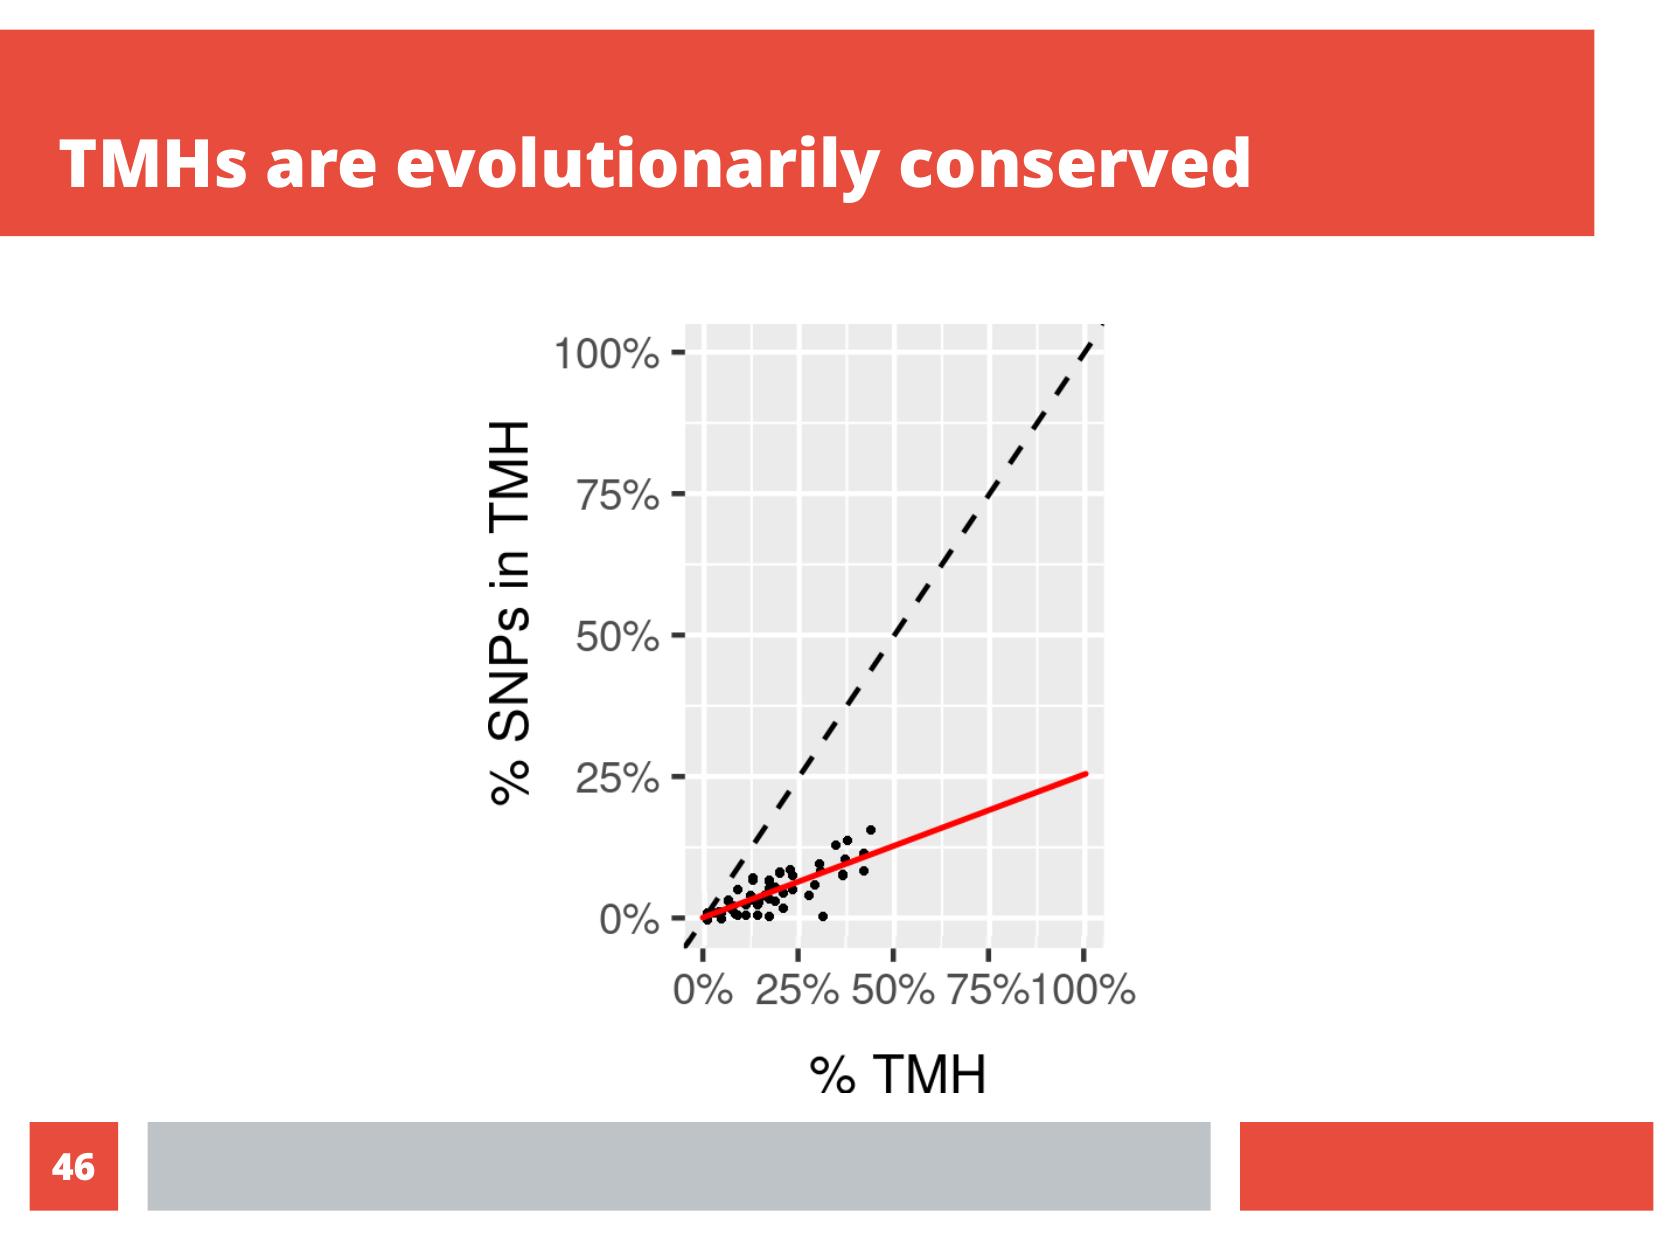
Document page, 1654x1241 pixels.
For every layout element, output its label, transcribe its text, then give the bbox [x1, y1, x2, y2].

picture [488, 324, 1136, 1093]
title TMHs are evolutionarily conserved [59, 59, 1595, 207]
